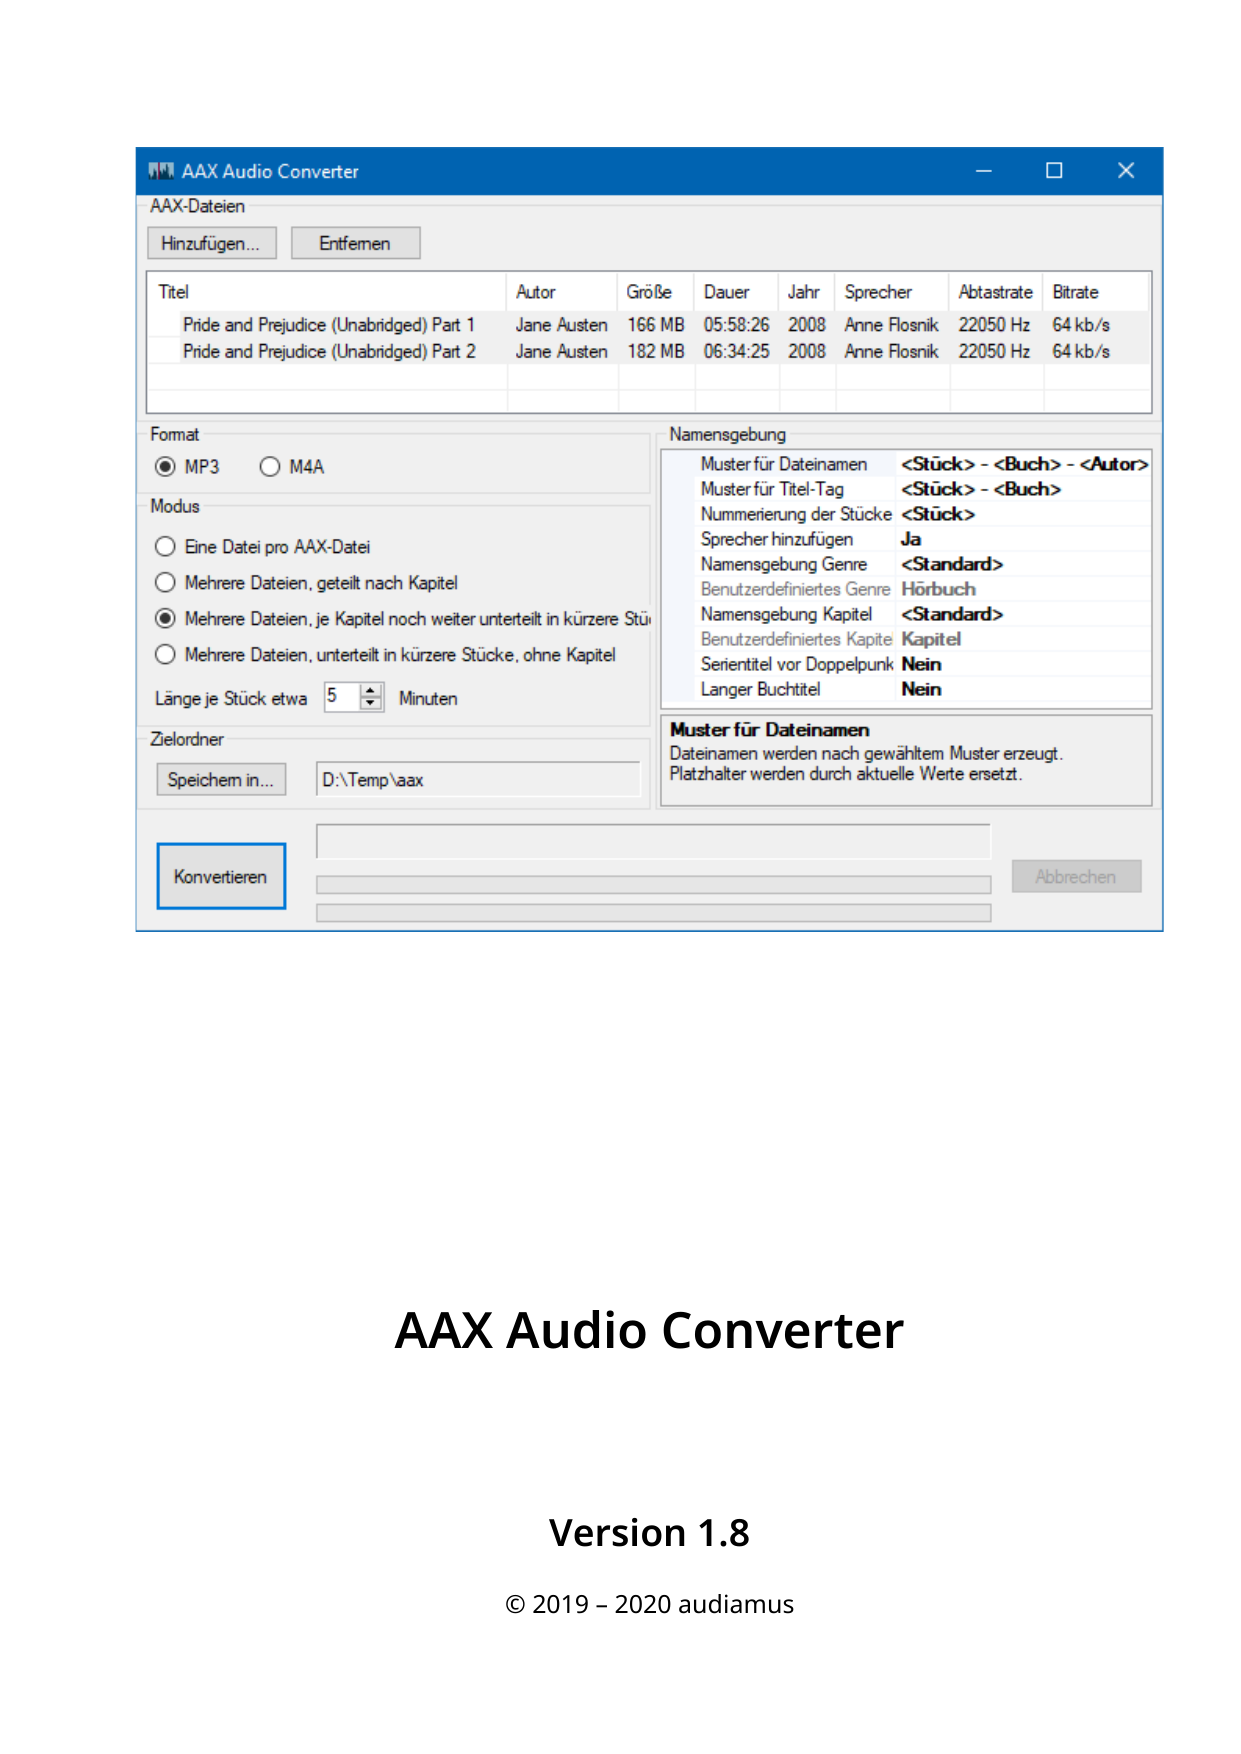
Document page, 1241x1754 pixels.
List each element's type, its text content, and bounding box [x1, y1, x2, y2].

picture [135, 147, 1164, 932]
subtitle Version 1.8 [148, 1506, 1152, 1557]
text © 2019 – 2020 audiamus [148, 1587, 1152, 1621]
title AAX Audio Converter [148, 1295, 1152, 1363]
